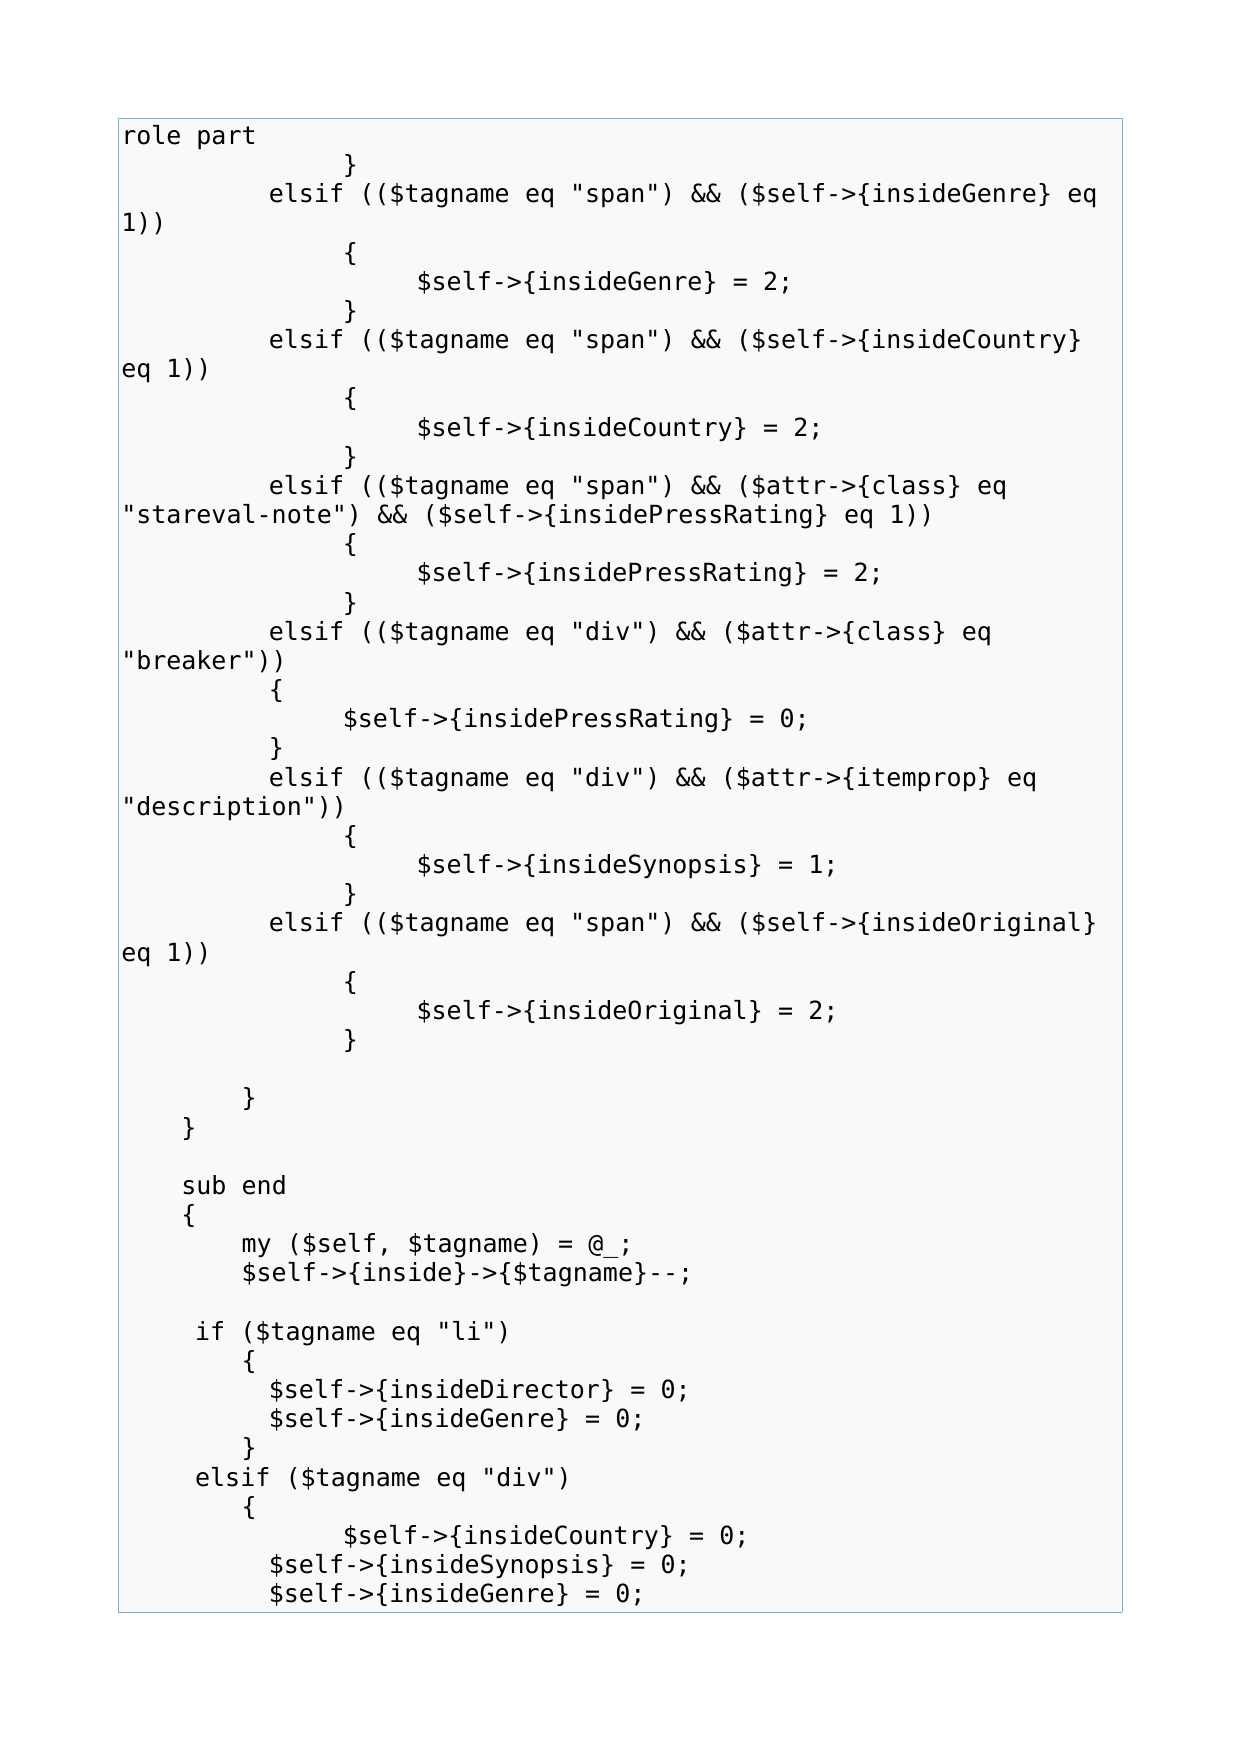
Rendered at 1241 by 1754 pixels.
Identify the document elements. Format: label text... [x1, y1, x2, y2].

table_header role part } elsif (($tagname eq "span") && ($self->{insideGenre} eq 1)) { $self->{insideGenre} = 2; } elsif (($tagname eq "span") && ($self->{insideCountry} eq 1)) { $self->{insideCountry} = 2; } elsif (($tagname eq "span") && ($attr->{class} eq "stareval-note") && ($self->{insidePressRating} eq 1)) { $self->{insidePressRating} = 2; } elsif (($tagname eq "div") && ($attr->{class} eq "breaker")) { $self->{insidePressRating} = 0; } elsif (($tagname eq "div") && ($attr->{itemprop} eq "description")) { $self->{insideSynopsis} = 1; } elsif (($tagname eq "span") && ($self->{insideOriginal} eq 1)) { $self->{insideOriginal} = 2; } } } sub end { my ($self, $tagname) = @_; $self->{inside}->{$tagname}--; if ($tagname eq "li") { $self->{insideDirector} = 0; $self->{insideGenre} = 0; } elsif ($tagname eq "div") { $self->{insideCountry} = 0; $self->{insideSynopsis} = 0; $self->{insideGenre} = 0; [119, 119, 1122, 1612]
